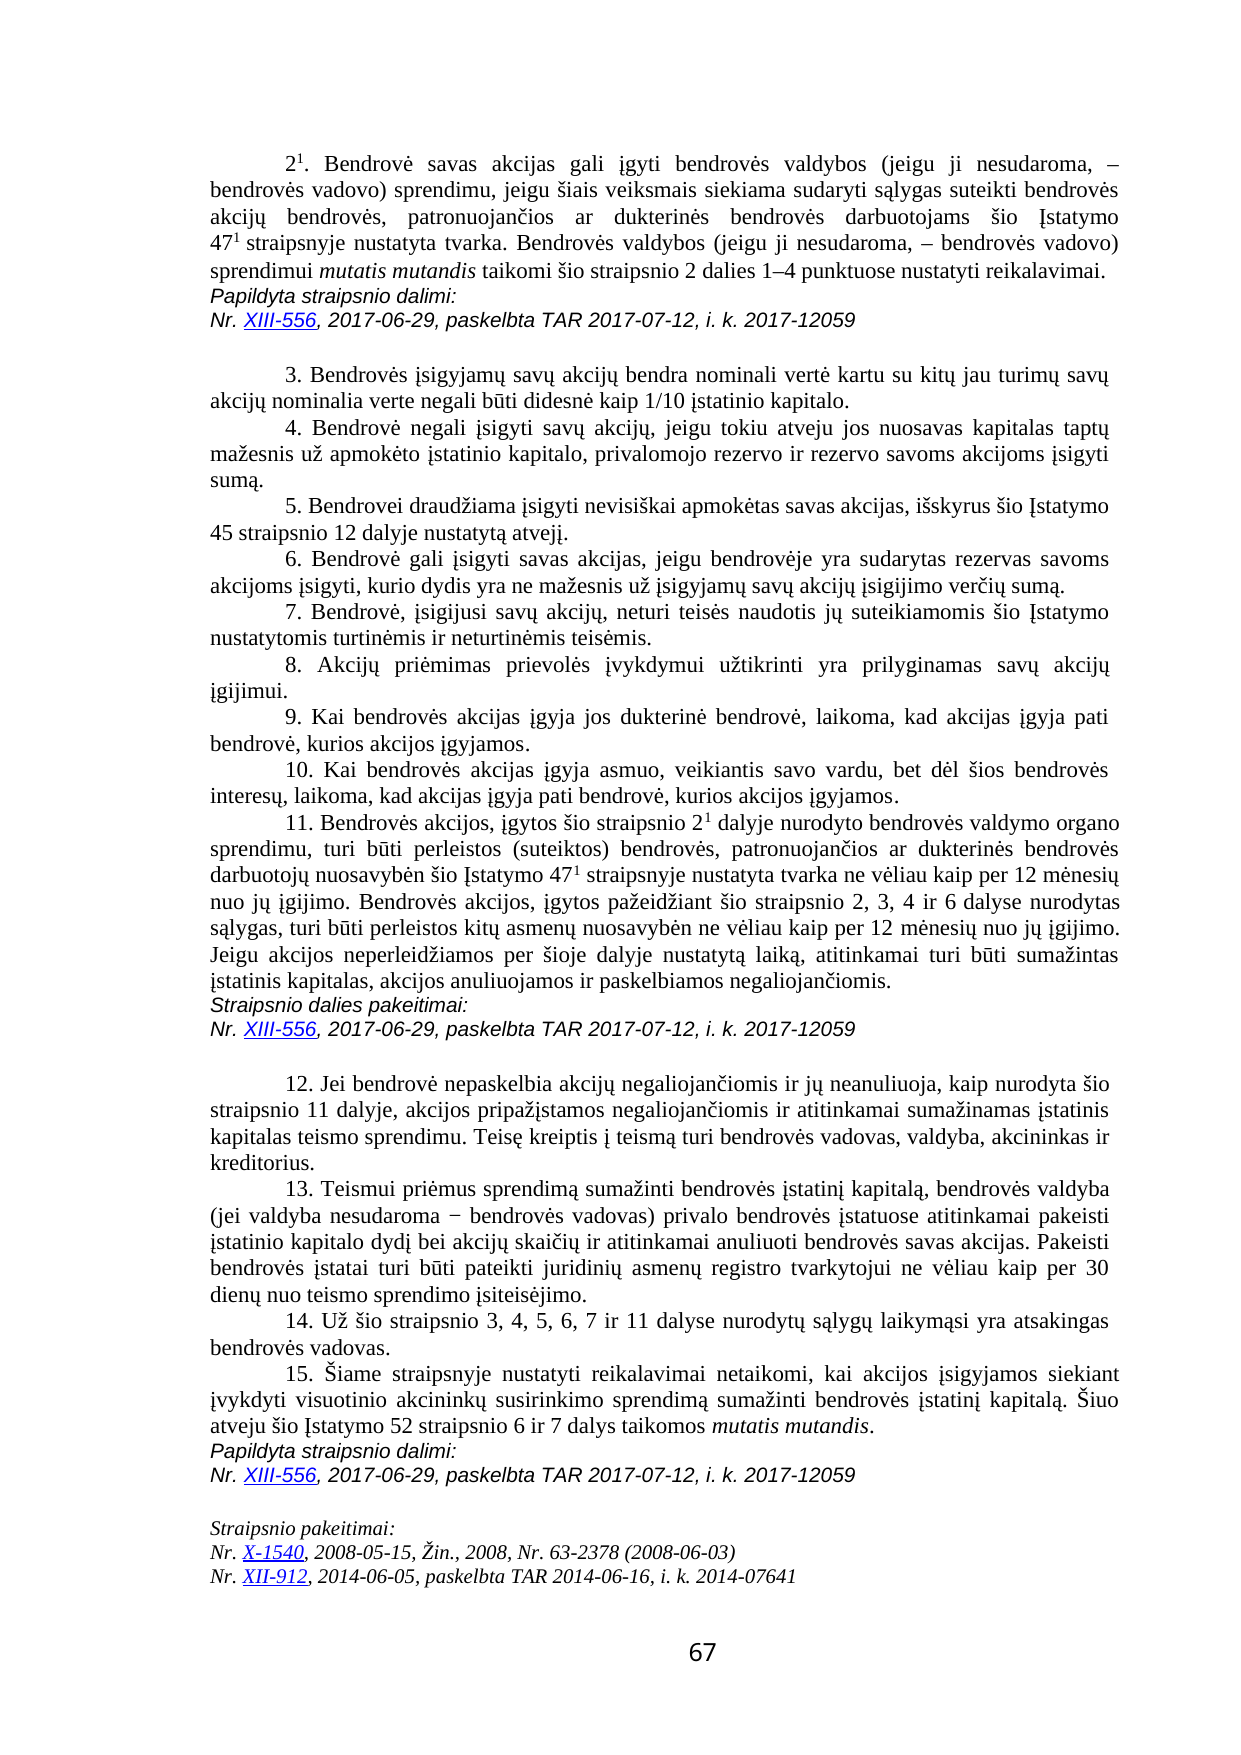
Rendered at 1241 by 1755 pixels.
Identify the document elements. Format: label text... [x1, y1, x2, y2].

text 5. Bendrovei draudžiama įsigyti nevisiškai apmokėtas savas akcijas, išskyrus šio Įstatymo 45 straipsnio 12 dalyje nustatytą atvejį. [210, 493, 1111, 545]
text 6. Bendrovė gali įsigyti savas akcijas, jeigu bendrovėje yra sudarytas rezervas savoms akcijoms įsigyti, kurio dydis yra ne mažesnis už įsigyjamų savų akcijų įsigijimo verčių sumą. [210, 545, 1111, 598]
text Papildyta straipsnio dalimi: [210, 1439, 1120, 1463]
text 9. Kai bendrovės akcijas įgyja jos dukterinė bendrovė, laikoma, kad akcijas įgyja pati bendrovė, kurios akcijos įgyjamos. [210, 703, 1111, 756]
text Papildyta straipsnio dalimi: [210, 284, 1120, 308]
text 11. Bendrovės akcijos, įgytos šio straipsnio 21 dalyje nurodyto bendrovės valdymo organo sprendimu, turi būti perleistos (suteiktos) bendrovės, patronuojančios ar dukterinės bendrovės darbuotojų nuosavybėn šio Įstatymo 471 straipsnyje nustatyta tvarka ne vėliau kaip per 12 mėnesių nuo jų įgijimo. Bendrovės akcijos, įgytos pažeidžiant šio straipsnio 2, 3, 4 ir 6 dalyse nurodytas sąlygas, turi būti perleistos kitų asmenų nuosavybėn ne vėliau kaip per 12 mėnesių nuo jų įgijimo. Jeigu akcijos neperleidžiamos per šioje dalyje nustatytą laiką, atitinkamai turi būti sumažintas įstatinis kapitalas, akcijos anuliuojamos ir paskelbiamos negaliojančiomis. [210, 809, 1120, 993]
text 14. Už šio straipsnio 3, 4, 5, 6, 7 ir 11 dalyse nurodytų sąlygų laikymąsi yra atsakingas bendrovės vadovas. [210, 1307, 1111, 1360]
text 8. Akcijų priėmimas prievolės įvykdymui užtikrinti yra prilyginamas savų akcijų įgijimui. [210, 651, 1111, 703]
text Straipsnio dalies pakeitimai: [210, 993, 1120, 1017]
text 12. Jei bendrovė nepaskelbia akcijų negaliojančiomis ir jų neanuliuoja, kaip nurodyta šio straipsnio 11 dalyje, akcijos pripažįstamos negaliojančiomis ir atitinkamai sumažinamas įstatinis kapitalas teismo sprendimu. Teisę kreiptis į teismą turi bendrovės vadovas, valdyba, akcininkas ir kreditorius. [210, 1070, 1111, 1175]
text 3. Bendrovės įsigyjamų savų akcijų bendra nominali vertė kartu su kitų jau turimų savų akcijų nominalia verte negali būti didesnė kaip 1/10 įstatinio kapitalo. [210, 361, 1111, 413]
text Nr. XIII-556, 2017-06-29, paskelbta TAR 2017-07-12, i. k. 2017-12059 [210, 1017, 1120, 1041]
text Straipsnio pakeitimai: [210, 1516, 1111, 1540]
text 15. Šiame straipsnyje nustatyti reikalavimai netaikomi, kai akcijos įsigyjamos siekiant įvykdyti visuotinio akcininkų susirinkimo sprendimą sumažinti bendrovės įstatinį kapitalą. Šiuo atveju šio Įstatymo 52 straipsnio 6 ir 7 dalys taikomos mutatis mutandis. [210, 1360, 1120, 1439]
text 10. Kai bendrovės akcijas įgyja asmuo, veikiantis savo vardu, bet dėl šios bendrovės interesų, laikoma, kad akcijas įgyja pati bendrovė, kurios akcijos įgyjamos. [210, 756, 1111, 809]
text Nr. XIII-556, 2017-06-29, paskelbta TAR 2017-07-12, i. k. 2017-12059 [210, 308, 1120, 332]
text Nr. XII-912, 2014-06-05, paskelbta TAR 2014-06-16, i. k. 2014-07641 [210, 1564, 1120, 1588]
text 7. Bendrovė, įsigijusi savų akcijų, neturi teisės naudotis jų suteikiamomis šio Įstatymo nustatytomis turtinėmis ir neturtinėmis teisėmis. [210, 598, 1111, 651]
text 13. Teismui priėmus sprendimą sumažinti bendrovės įstatinį kapitalą, bendrovės valdyba (jei valdyba nesudaroma − bendrovės vadovas) privalo bendrovės įstatuose atitinkamai pakeisti įstatinio kapitalo dydį bei akcijų skaičių ir atitinkamai anuliuoti bendrovės savas akcijas. Pakeisti bendrovės įstatai turi būti pateikti juridinių asmenų registro tvarkytojui ne vėliau kaip per 30 dienų nuo teismo sprendimo įsiteisėjimo. [210, 1175, 1111, 1307]
text 4. Bendrovė negali įsigyti savų akcijų, jeigu tokiu atveju jos nuosavas kapitalas taptų mažesnis už apmokėto įstatinio kapitalo, privalomojo rezervo ir rezervo savoms akcijoms įsigyti sumą. [210, 413, 1111, 493]
text Nr. XIII-556, 2017-06-29, paskelbta TAR 2017-07-12, i. k. 2017-12059 [210, 1463, 1120, 1487]
text 21. Bendrovė savas akcijas gali įgyti bendrovės valdybos (jeigu ji nesudaroma, – bendrovės vadovo) sprendimu, jeigu šiais veiksmais siekiama sudaryti sąlygas suteikti bendrovės akcijų bendrovės, patronuojančios ar dukterinės bendrovės darbuotojams šio Įstatymo 471 straipsnyje nustatyta tvarka. Bendrovės valdybos (jeigu ji nesudaroma, – bendrovės vadovo) sprendimui mutatis mutandis taikomi šio straipsnio 2 dalies 1–4 punktuose nustatyti reikalavimai. [210, 150, 1120, 284]
text Nr. X-1540, 2008-05-15, Žin., 2008, Nr. 63-2378 (2008-06-03) [210, 1540, 1111, 1564]
